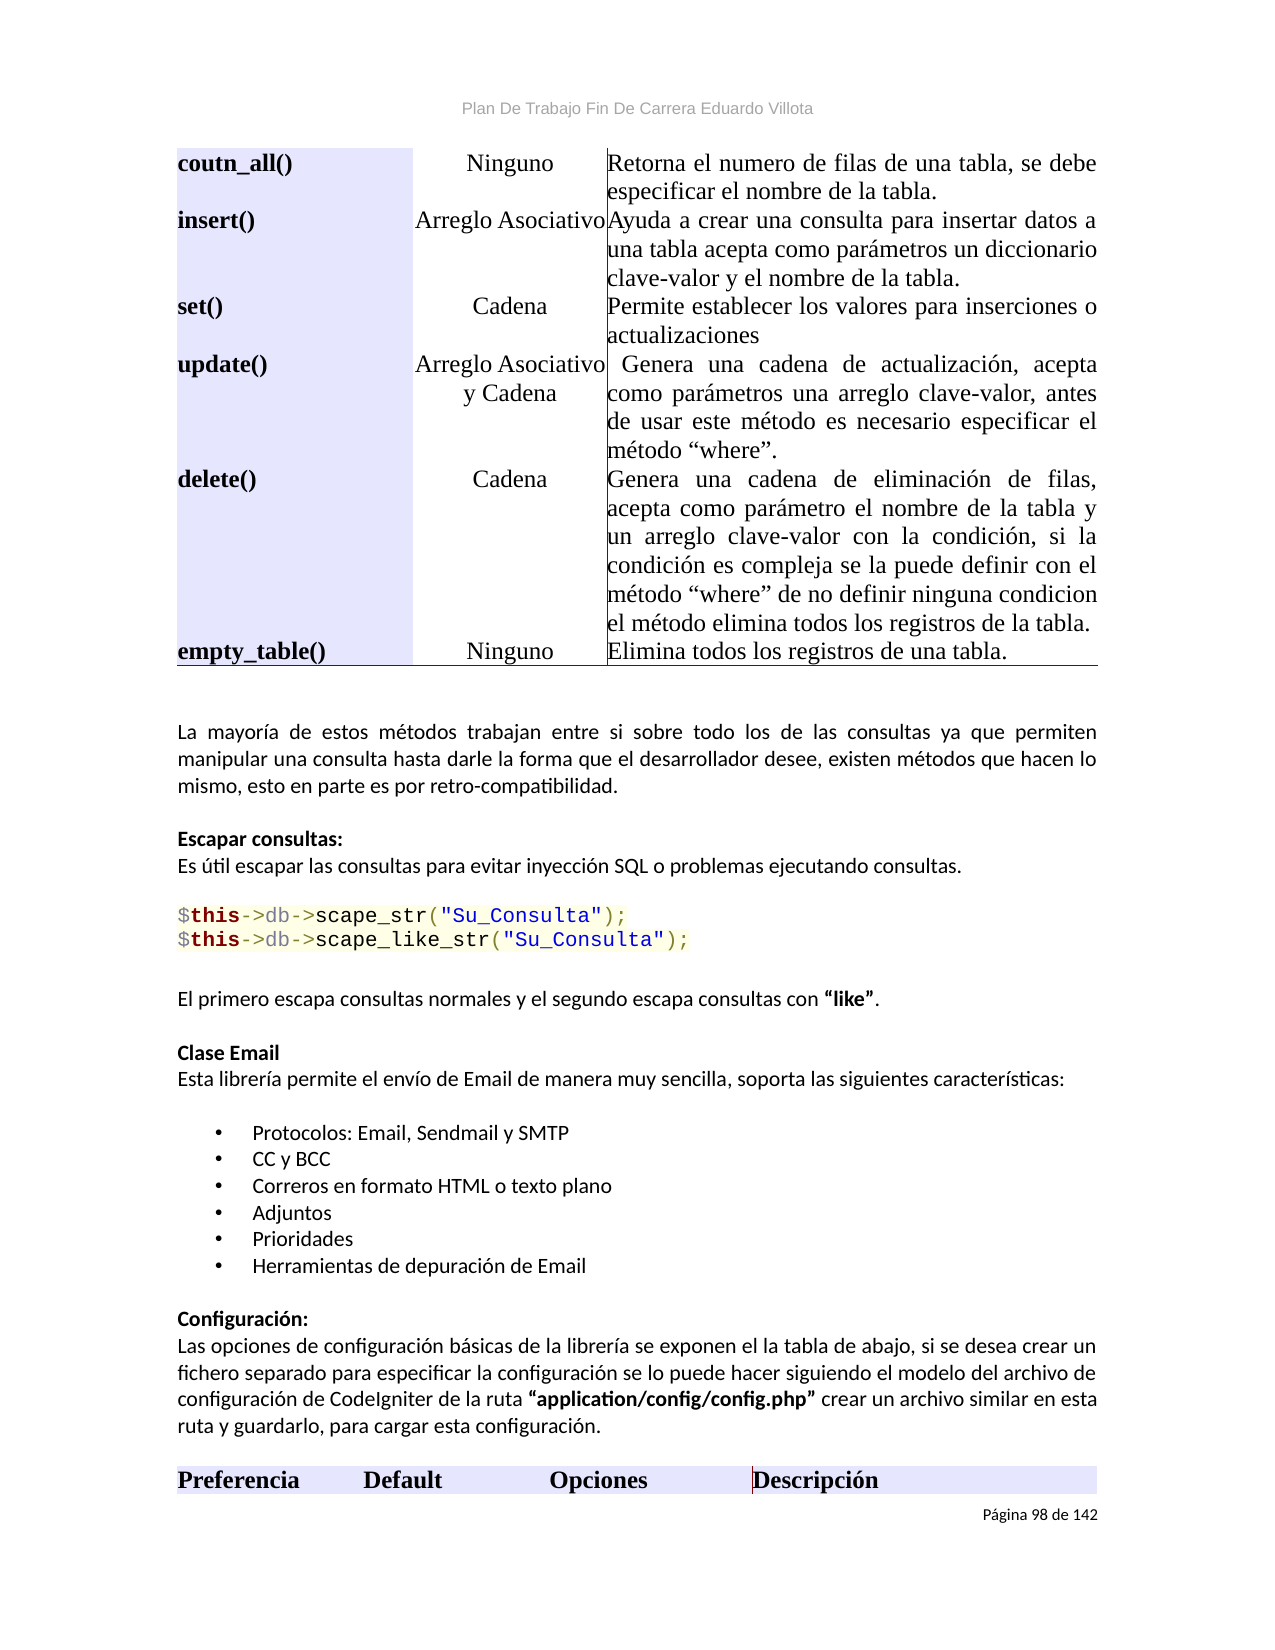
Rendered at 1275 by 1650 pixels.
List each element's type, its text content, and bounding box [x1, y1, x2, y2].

text Las opciones de configuración básicas de la librería se exponen el la tabla de abajo, si se desea crear un fichero separado para especificar la configuración se lo puede hacer siguiendo el modelo del archivo de configuración de CodeIgniter de la ruta “application/config/config.php” crear un archivo similar en esta ruta y guardarlo, para cargar esta configuración. [177, 1332, 1098, 1439]
table_cell set() [177, 291, 413, 349]
table_cell Genera una cadena de actualización, acepta como parámetros una arreglo clave-valor, antes de usar este método es necesario especificar el método “where”. [608, 349, 1097, 464]
text El primero escapa consultas normales y el segundo escapa consultas con “like”. [177, 986, 1098, 1012]
table_header Opciones [549, 1466, 752, 1494]
table_cell update() [177, 349, 413, 464]
text Clase Email [177, 1039, 1098, 1066]
table_cell insert() [177, 205, 413, 291]
table_cell empty_table() [177, 636, 413, 665]
list CC y BCC [215, 1146, 1098, 1172]
table_cell coutn_all() [177, 148, 413, 205]
list Adjuntos [215, 1199, 1098, 1226]
table_cell Retorna el numero de filas de una tabla, se debe especificar el nombre de la tabla. [608, 148, 1097, 205]
table_cell Cadena [413, 464, 607, 636]
table_cell Ninguno [413, 636, 607, 665]
table_cell Arreglo Asociativo [413, 205, 607, 291]
table_cell Arreglo Asociativo y Cadena [413, 349, 607, 464]
table_cell Genera una cadena de eliminación de filas, acepta como parámetro el nombre de la tabla y un arreglo clave-valor con la condición, si la condición es compleja se la puede definir con el método “where” de no definir ninguna condicion el método elimina todos los registros de la tabla. [608, 464, 1097, 636]
table_cell Permite establecer los valores para inserciones o actualizaciones [608, 291, 1097, 349]
text $this->db->scape_like_str("Su_Consulta"); [177, 929, 1098, 952]
text $this->db->scape_str("Su_Consulta"); [177, 905, 1098, 929]
list Protocolos: Email, Sendmail y SMTP [215, 1119, 1098, 1146]
table_cell Cadena [413, 291, 607, 349]
list Herramientas de depuración de Email [215, 1252, 1098, 1279]
table_header Preferencia [177, 1466, 363, 1494]
table_cell Ninguno [413, 148, 607, 205]
table_cell delete() [177, 464, 413, 636]
list Correros en formato HTML o texto plano [215, 1172, 1098, 1199]
text Configuración: [177, 1306, 1098, 1332]
text Es útil escapar las consultas para evitar inyección SQL o problemas ejecutando consultas. [177, 852, 1098, 878]
text La mayoría de estos métodos trabajan entre si sobre todo los de las consultas ya que permiten manipular una consulta hasta darle la forma que el desarrollador desee, existen métodos que hacen lo mismo, esto en parte es por retro-compatibilidad. [177, 718, 1098, 798]
table_cell Elimina todos los registros de una tabla. [608, 636, 1097, 665]
table_header Default [363, 1466, 549, 1494]
table_header Descripción [753, 1466, 1097, 1494]
table_cell Ayuda a crear una consulta para insertar datos a una tabla acepta como parámetros un diccionario clave-valor y el nombre de la tabla. [608, 205, 1097, 291]
text Esta librería permite el envío de Email de manera muy sencilla, soporta las siguientes características: [177, 1066, 1098, 1092]
text Escapar consultas: [177, 825, 1098, 852]
list Prioridades [215, 1226, 1098, 1252]
